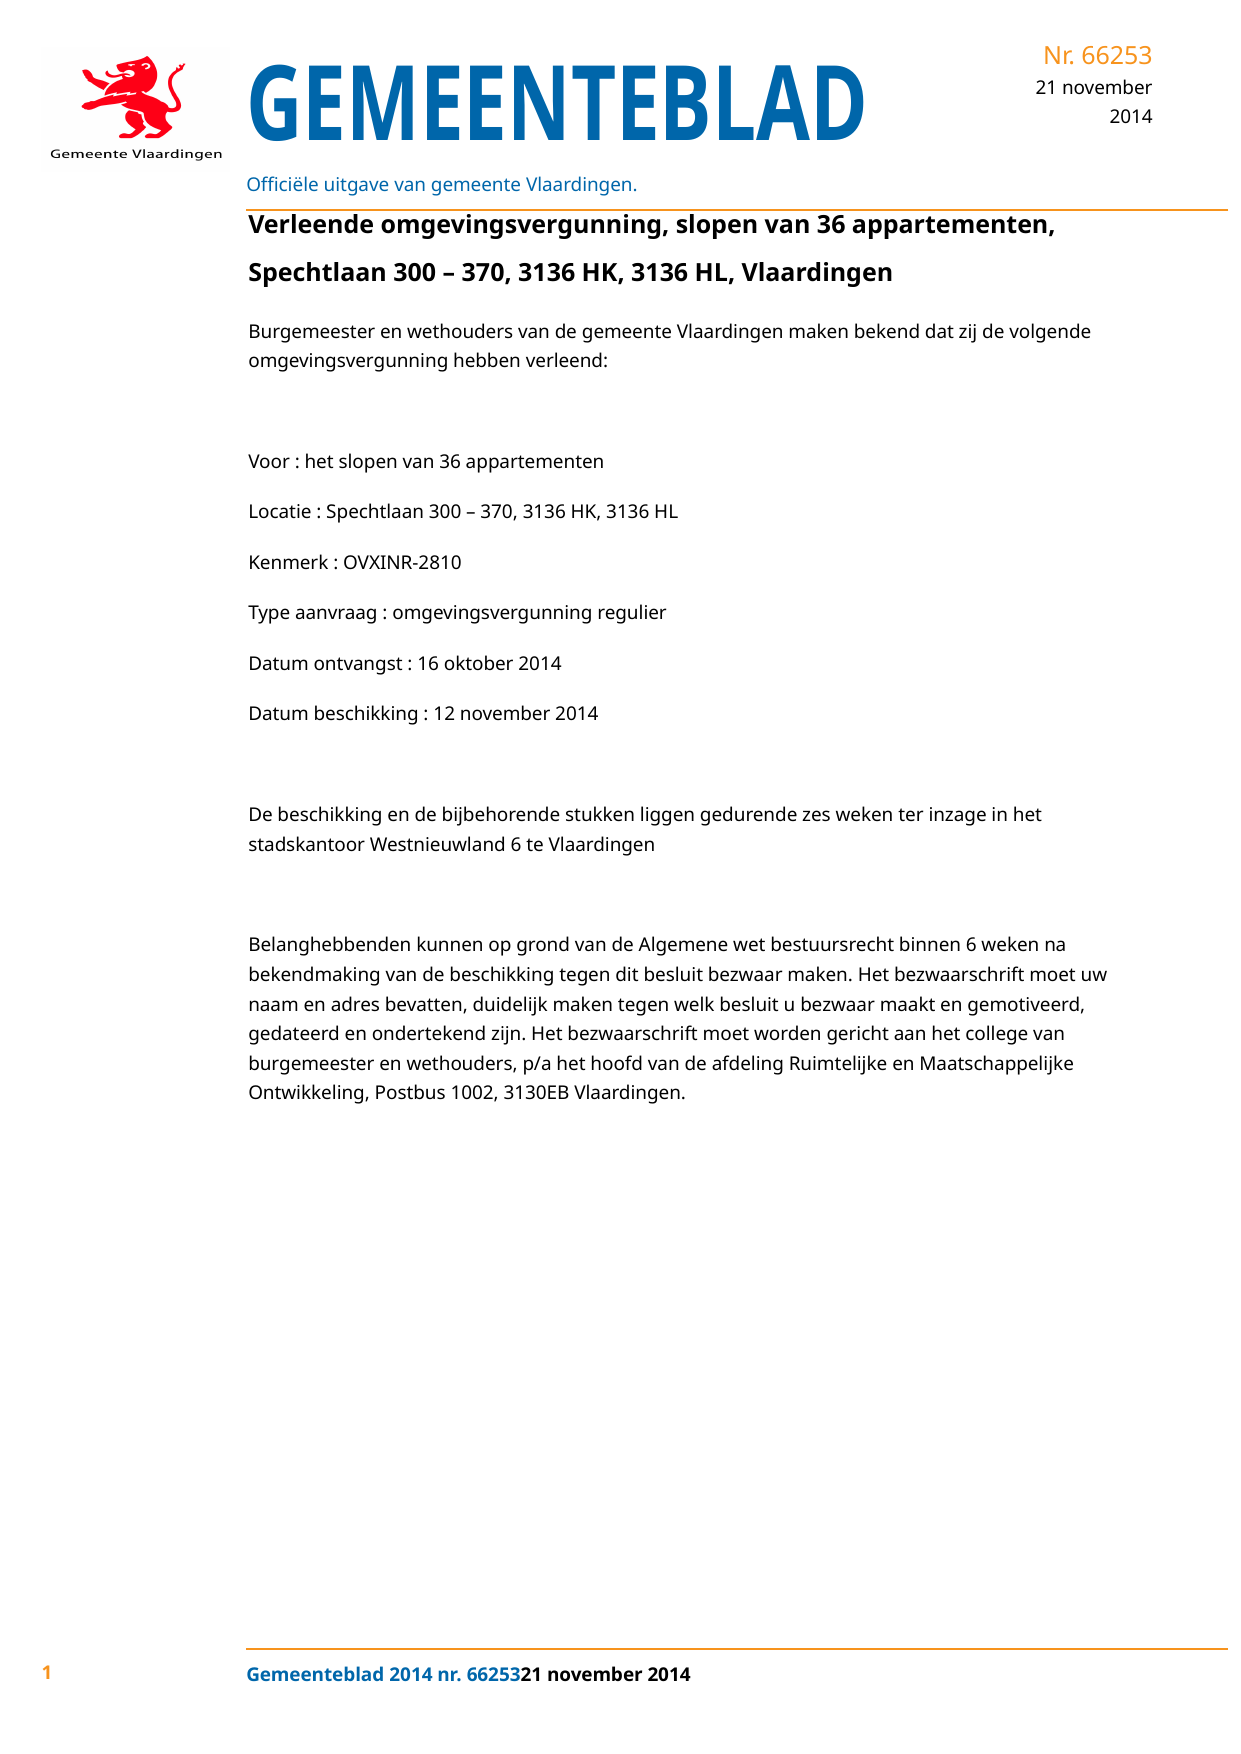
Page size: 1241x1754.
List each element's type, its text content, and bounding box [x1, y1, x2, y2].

text Verleende omgevingsvergunning, slopen van 36 appartementen, Spechtlaan 300 – 370, 3136 HK, 3136 HL, Vlaardingen [248, 211, 1152, 288]
text Burgemeester en wethouders van de gemeente Vlaardingen maken bekend dat zij de volgende omgevingsvergunning hebben verleend: [248, 318, 1152, 373]
text Locatie : Spechtlaan 300 – 370, 3136 HK, 3136 HL [248, 499, 1152, 524]
text Type aanvraag : omgevingsvergunning regulier [248, 599, 1152, 625]
text Kenmerk : OVXINR-2810 [248, 549, 1152, 575]
text Datum beschikking : 12 november 2014 [248, 700, 1152, 726]
text Belanghebbenden kunnen op grond van de Algemene wet bestuursrecht binnen 6 weken na bekendmaking van de beschikking tegen dit besluit bezwaar maken. Het bezwaarschrift moet uw naam en adres bevatten, duidelijk maken tegen welk besluit u bezwaar maakt en gemotiveerd, gedateerd en ondertekend zijn. Het bezwaarschrift moet worden gericht aan het college van burgemeester en wethouders, p/a het hoofd van de afdeling Ruimtelijke en Maatschappelijke Ontwikkeling, Postbus 1002, 3130EB Vlaardingen. [248, 932, 1152, 1105]
picture [41, 47, 231, 172]
text Voor : het slopen van 36 appartementen [248, 448, 1152, 474]
text Datum ontvangst : 16 oktober 2014 [248, 650, 1152, 676]
text De beschikking en de bijbehorende stukken liggen gedurende zes weken ter inzage in het stadskantoor Westnieuwland 6 te Vlaardingen [248, 801, 1152, 857]
